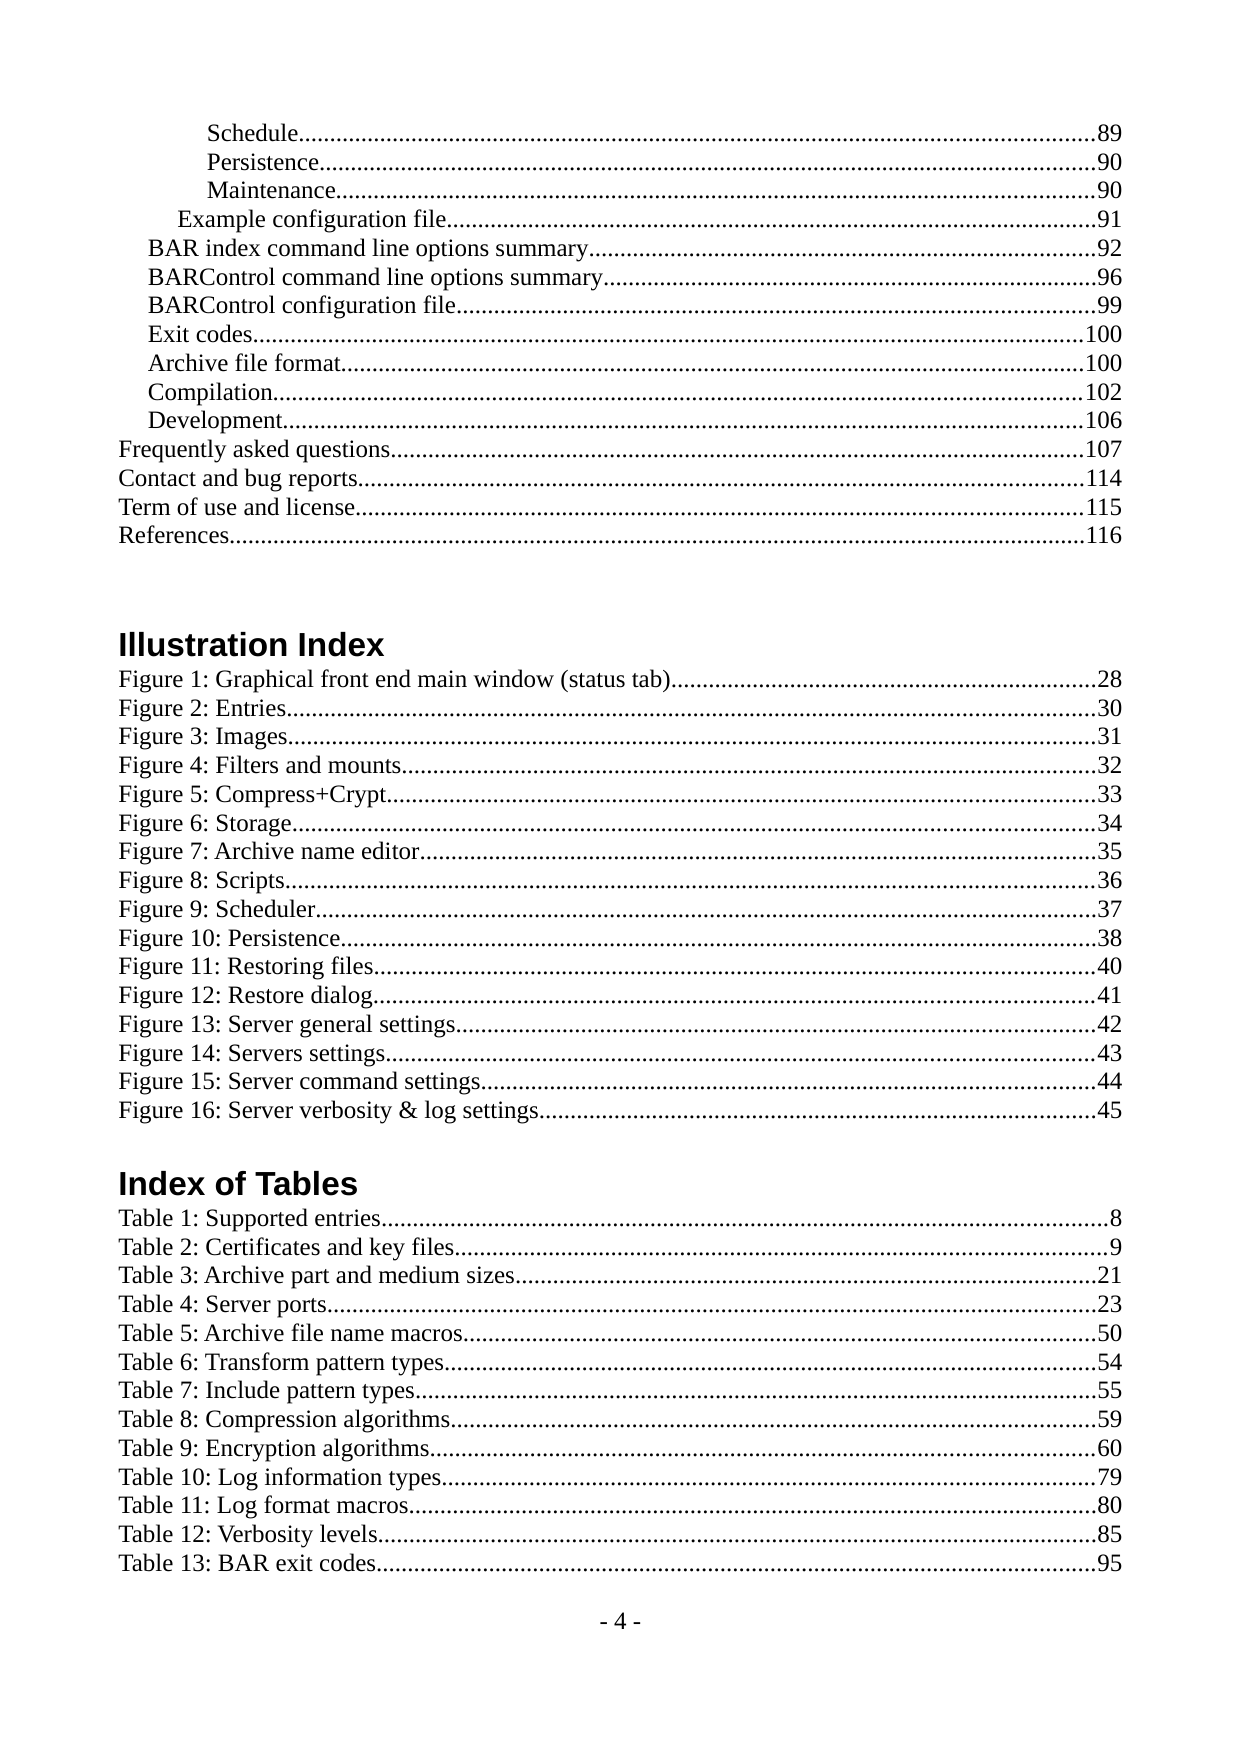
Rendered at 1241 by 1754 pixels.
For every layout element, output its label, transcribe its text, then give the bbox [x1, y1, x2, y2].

text Schedule 89 [207, 118, 1122, 147]
text Figure 16: Server verbosity & log settings 45 [118, 1095, 1122, 1124]
text Table 13: BAR exit codes 95 [118, 1548, 1122, 1577]
text Table 7: Include pattern types 55 [118, 1375, 1122, 1404]
text Exit codes 100 [148, 319, 1122, 348]
text Table 3: Archive part and medium sizes 21 [118, 1260, 1122, 1289]
text Persistence 90 [207, 147, 1122, 176]
text Figure 10: Persistence 38 [118, 923, 1122, 951]
text Figure 11: Restoring files 40 [118, 951, 1122, 980]
text Contact and bug reports 114 [118, 463, 1122, 492]
text Frequently asked questions 107 [118, 434, 1122, 463]
text Figure 3: Images 31 [118, 721, 1122, 750]
text Figure 4: Filters and mounts 32 [118, 750, 1122, 779]
text BARControl configuration file 99 [148, 291, 1122, 319]
text Table 9: Encryption algorithms 60 [118, 1433, 1122, 1462]
text Table 5: Archive file name macros 50 [118, 1318, 1122, 1347]
text Table 4: Server ports 23 [118, 1289, 1122, 1318]
text Figure 13: Server general settings 42 [118, 1009, 1122, 1038]
text Term of use and license 115 [118, 492, 1122, 521]
text Figure 15: Server command settings 44 [118, 1066, 1122, 1095]
text Figure 8: Scripts 36 [118, 865, 1122, 894]
text References 116 [118, 521, 1122, 549]
subtitle Illustration Index [118, 626, 1122, 664]
text Figure 14: Servers settings 43 [118, 1038, 1122, 1066]
text BARControl command line options summary 96 [148, 262, 1122, 291]
text Table 12: Verbosity levels 85 [118, 1519, 1122, 1548]
text Development 106 [148, 406, 1122, 434]
text Figure 12: Restore dialog 41 [118, 980, 1122, 1009]
text Compilation 102 [148, 377, 1122, 406]
text Archive file format 100 [148, 348, 1122, 377]
text Figure 1: Graphical front end main window (status tab) 28 [118, 664, 1122, 693]
text Figure 7: Archive name editor 35 [118, 836, 1122, 865]
text BAR index command line options summary 92 [148, 233, 1122, 262]
text Figure 6: Storage 34 [118, 808, 1122, 836]
text Example configuration file 91 [177, 204, 1122, 233]
text Figure 2: Entries 30 [118, 693, 1122, 721]
text Figure 5: Compress+Crypt 33 [118, 779, 1122, 808]
text Table 6: Transform pattern types 54 [118, 1347, 1122, 1375]
text Maintenance 90 [207, 176, 1122, 204]
subtitle Index of Tables [118, 1164, 1122, 1203]
text Table 11: Log format macros 80 [118, 1490, 1122, 1519]
text Table 10: Log information types 79 [118, 1462, 1122, 1490]
text Figure 9: Scheduler 37 [118, 894, 1122, 923]
text Table 8: Compression algorithms 59 [118, 1404, 1122, 1433]
text Table 1: Supported entries 8 [118, 1203, 1122, 1232]
text Table 2: Certificates and key files 9 [118, 1232, 1122, 1260]
